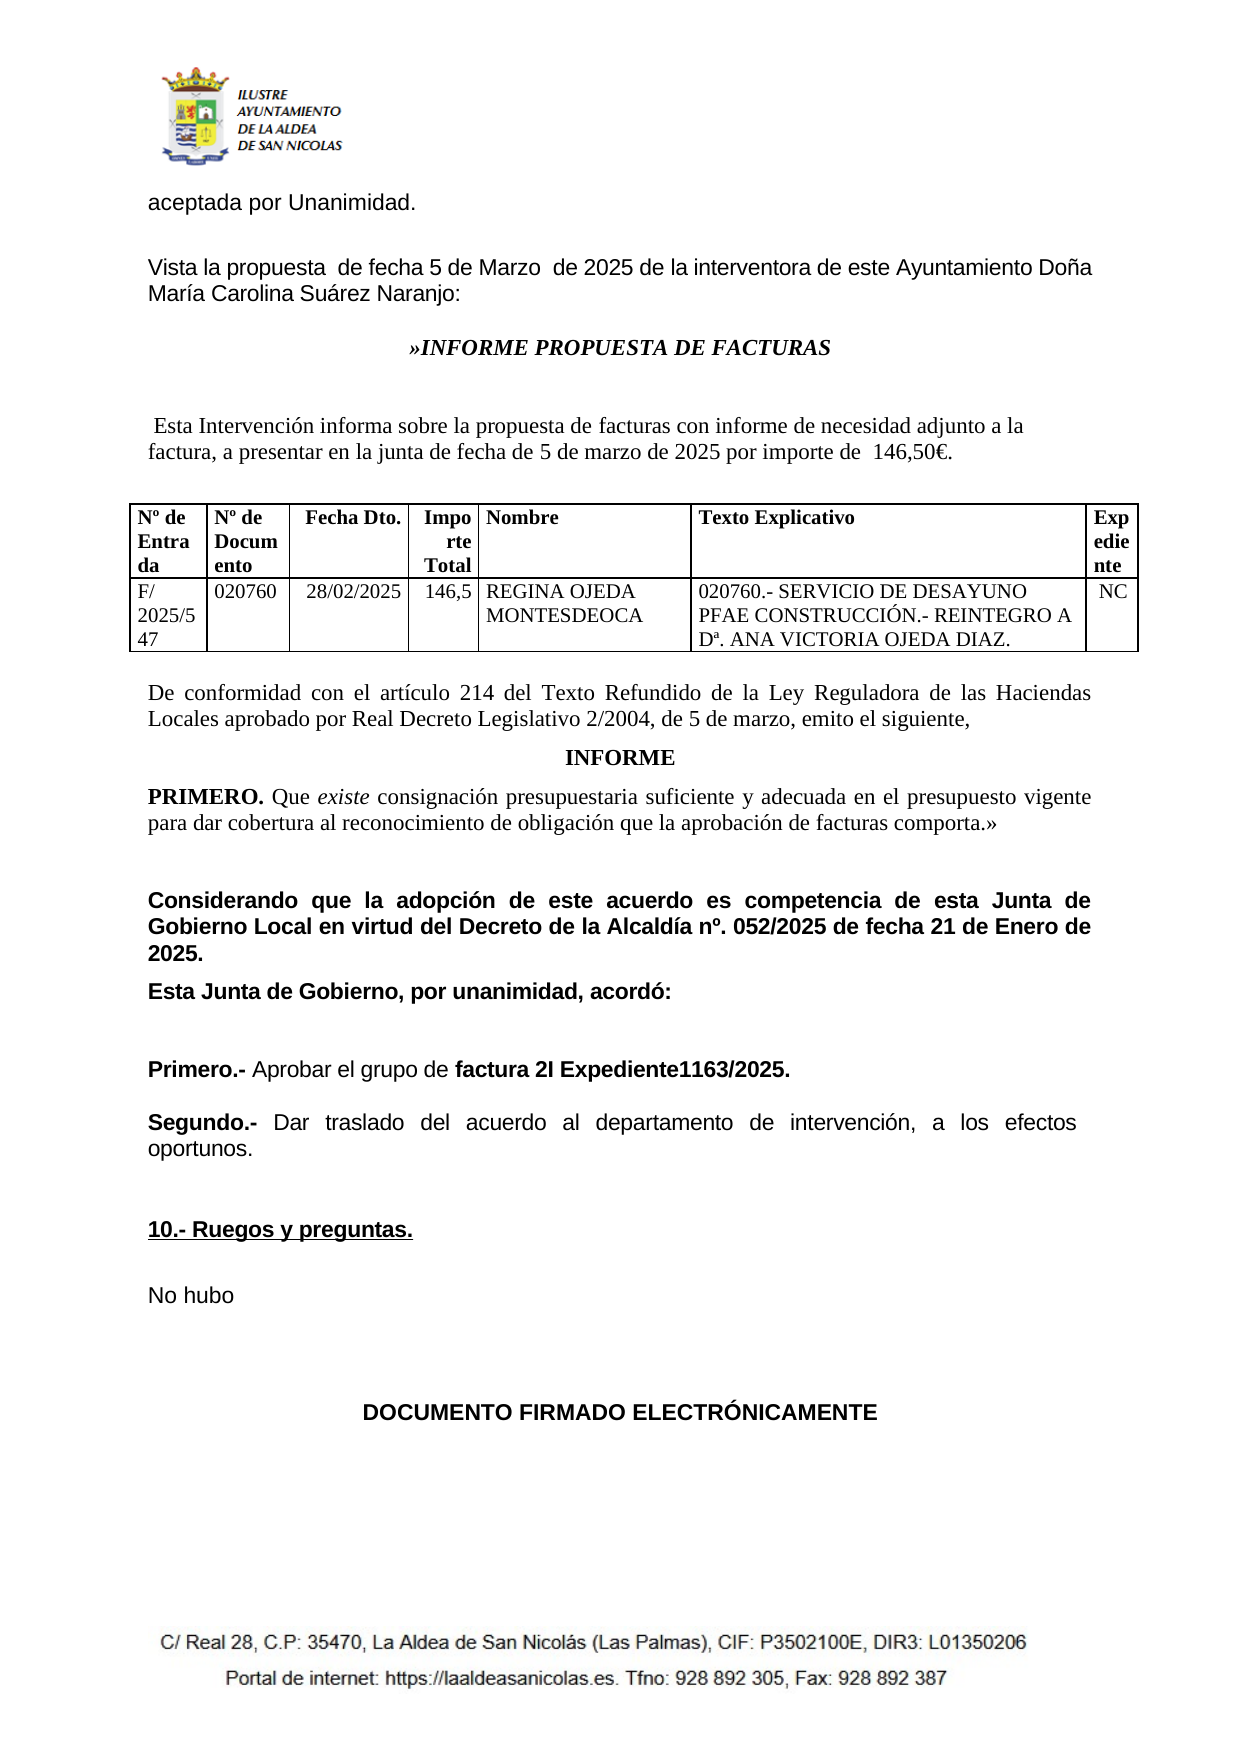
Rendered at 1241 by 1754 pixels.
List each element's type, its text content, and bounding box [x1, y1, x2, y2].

table_cell 020760.- SERVICIO DE DESAYUNO PFAE CONSTRUCCIÓN.- REINTEGRO A Dª. ANA VICTORIA OJEDA DIAZ. [692, 579, 1085, 651]
text Esta Intervención informa sobre la propuesta de facturas con informe de necesidad adjunto a la factura, a presentar en la junta de fecha de 5 de marzo de 2025 por importe de 146,50€. [148, 412, 1093, 464]
picture [148, 59, 358, 173]
text PRIMERO. Que existe consignación presupuestaria suficiente y adecuada en el presupuesto vigente para dar cobertura al reconocimiento de obligación que la aprobación de facturas comporta.» [148, 783, 1093, 835]
text No hubo [148, 1282, 1093, 1308]
text »INFORME PROPUESTA DE FACTURAS [148, 334, 1093, 360]
table_cell REGINA OJEDA MONTESDEOCA [479, 579, 690, 651]
table_header Nombre [479, 505, 690, 577]
text Segundo.- Dar traslado del acuerdo al departamento de intervención, a los efectos oportunos. [148, 1109, 1078, 1161]
text De conformidad con el artículo 214 del Texto Refundido de la Ley Reguladora de las Haciendas Locales aprobado por Real Decreto Legislativo 2/2004, de 5 de marzo, emito el siguiente, [148, 679, 1093, 731]
text Considerando que la adopción de este acuerdo es competencia de esta Junta de Gobierno Local en virtud del Decreto de la Alcaldía nº. 052/2025 de fecha 21 de Enero de 2025. [148, 887, 1093, 966]
table_cell 146,5 [409, 579, 478, 651]
text Primero.- Aprobar el grupo de factura 2I Expediente1163/2025. [148, 1056, 1093, 1082]
text Esta Junta de Gobierno, por unanimidad, acordó: [148, 978, 1093, 1005]
text INFORME [148, 744, 1093, 770]
picture [148, 1626, 1034, 1694]
text Vista la propuesta de fecha 5 de Marzo de 2025 de la interventora de este Ayuntamiento Doña María Carolina Suárez Naranjo: [148, 254, 1093, 306]
table_cell 020760 [208, 579, 289, 651]
table_cell F/2025/547 [131, 579, 206, 651]
table_header Importe Total [409, 505, 478, 577]
table_header Fecha Dto. [290, 505, 408, 577]
text aceptada por Unanimidad. [148, 188, 1093, 215]
text DOCUMENTO FIRMADO ELECTRÓNICAMENTE [148, 1398, 1093, 1425]
text 10.- Ruegos y preguntas. [148, 1216, 1093, 1242]
table_header Nº de Entrada [131, 505, 206, 577]
table_cell 28/02/2025 [290, 579, 408, 651]
table_header Nº de Documento [208, 505, 289, 577]
table_header Expediente [1087, 505, 1137, 577]
table_header Texto Explicativo [692, 505, 1085, 577]
table_cell NC [1087, 579, 1137, 651]
